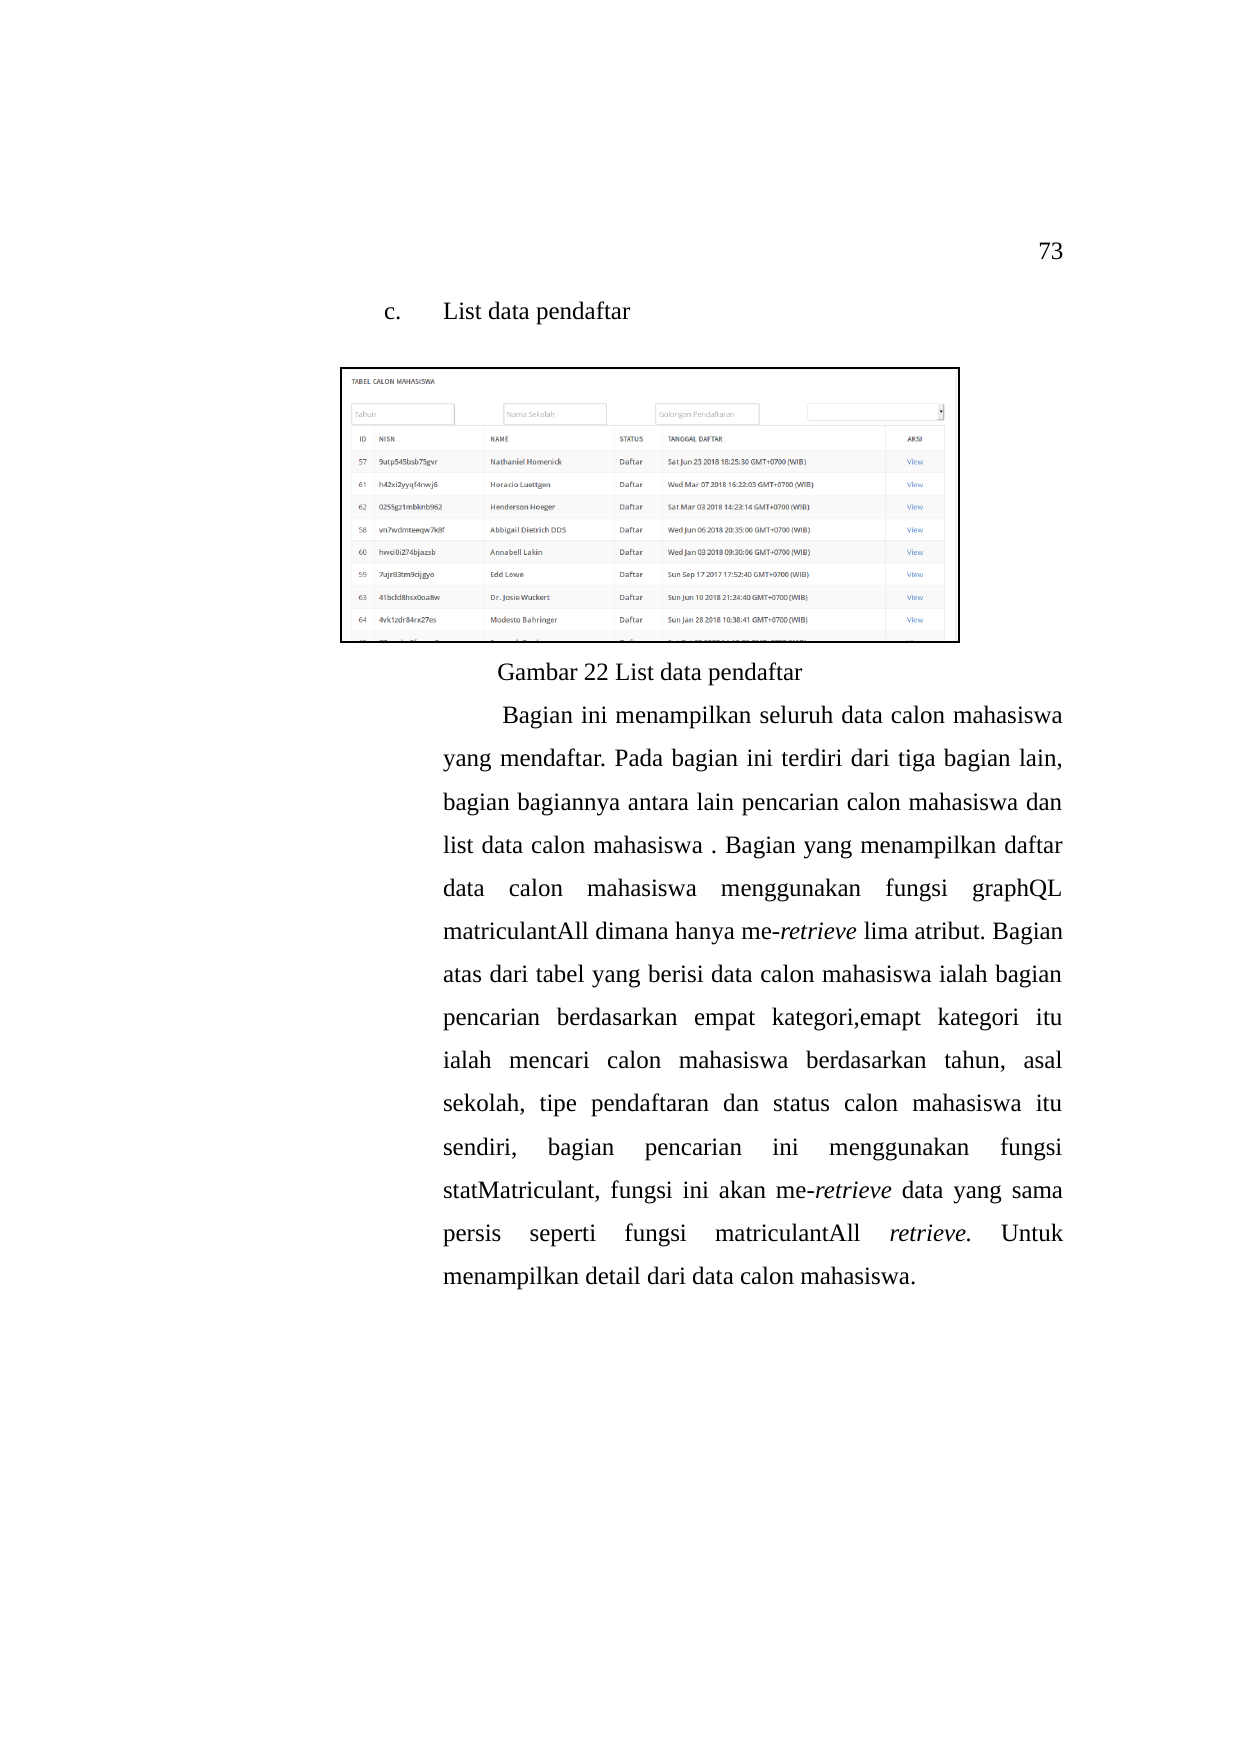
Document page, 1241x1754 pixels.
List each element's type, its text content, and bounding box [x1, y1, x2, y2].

text Gambar 8.22 List data pendaftar [339, 654, 960, 686]
list Bagian ini menampilkan seluruh data calon mahasiswa yang mendaftar. Pada bagian ini terdiri dari tiga bagian lain, bagian bagiannya antara lain pencarian calon mahasiswa dan list data calon mahasiswa . Bagian yang menampilkan daftar data calon mahasiswa menggunakan fungsi graphQL matriculantAll dimana hanya me-retrieve lima atribut. Bagian atas dari tabel yang berisi data calon mahasiswa ialah bagian pencarian berdasarkan empat kategori,emapt kategori itu ialah mencari calon mahasiswa berdasarkan tahun, asal sekolah, tipe pendaftaran dan status calon mahasiswa itu sendiri, bagian pencarian ini menggunakan fungsi statMatriculant, fungsi ini akan me-retrieve data yang sama persis seperti fungsi matriculantAll retrieve. Untuk menampilkan detail dari data calon mahasiswa. [339, 654, 1063, 1290]
list List data pendaftar [384, 296, 1063, 325]
picture [342, 369, 958, 641]
